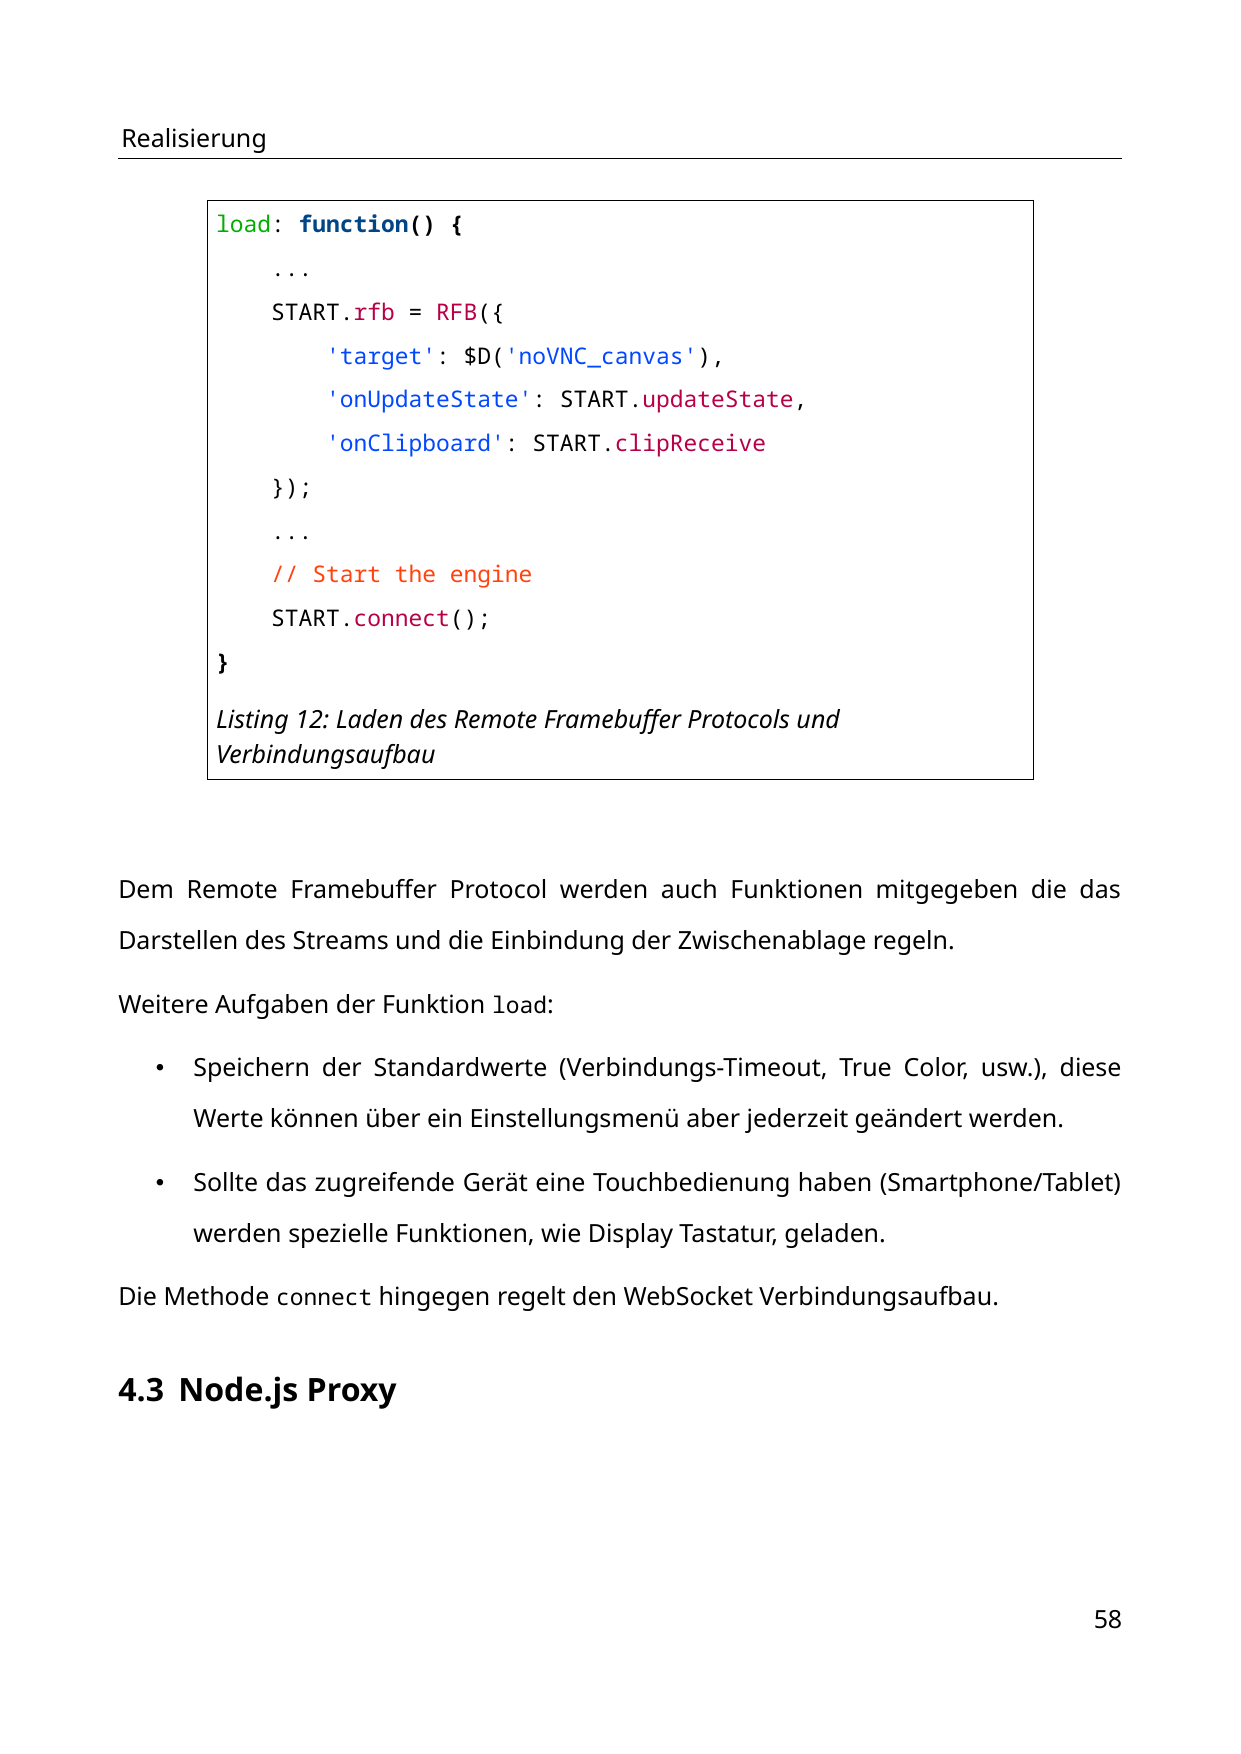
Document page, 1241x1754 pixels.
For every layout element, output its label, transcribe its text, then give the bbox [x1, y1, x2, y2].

text START.rfb = RFB({ [216, 296, 1024, 327]
text Weitere Aufgaben der Funktion load: [118, 986, 1122, 1020]
text 'onUpdateState': START.updateState, [216, 383, 1024, 415]
text // Start the engine [216, 558, 1024, 590]
text } [216, 646, 1024, 677]
text 'onClipboard': START.clipReceive [216, 427, 1024, 458]
text }); [216, 471, 1024, 502]
list Speichern der Standardwerte (Verbindungs-Timeout, True Color, usw.), diese Werte können über ein Einstellungsmenü aber jederzeit geändert werden. [156, 1050, 1122, 1135]
text ... [216, 252, 1024, 283]
text Die Methode connect hingegen regelt den WebSocket Verbindungsaufbau. [118, 1279, 1122, 1313]
list Listing 12: Laden des Remote Framebuffer Protocols und Verbindungsaufbau [216, 702, 1024, 770]
text ... [216, 515, 1024, 546]
text 'target': $D('noVNC_canvas'), [216, 340, 1024, 371]
list Sollte das zugreifende Gerät eine Touchbedienung haben (Smartphone/Tablet) werden spezielle Funktionen, wie Display Tastatur, geladen. [156, 1164, 1122, 1249]
text START.connect(); [216, 602, 1024, 633]
text Dem Remote Framebuffer Protocol werden auch Funktionen mitgegeben die das Darstellen des Streams und die Einbindung der Zwischenablage regeln. [118, 872, 1122, 957]
subtitle Node.js Proxy [118, 1367, 1122, 1411]
text load: function() { [216, 208, 1024, 240]
